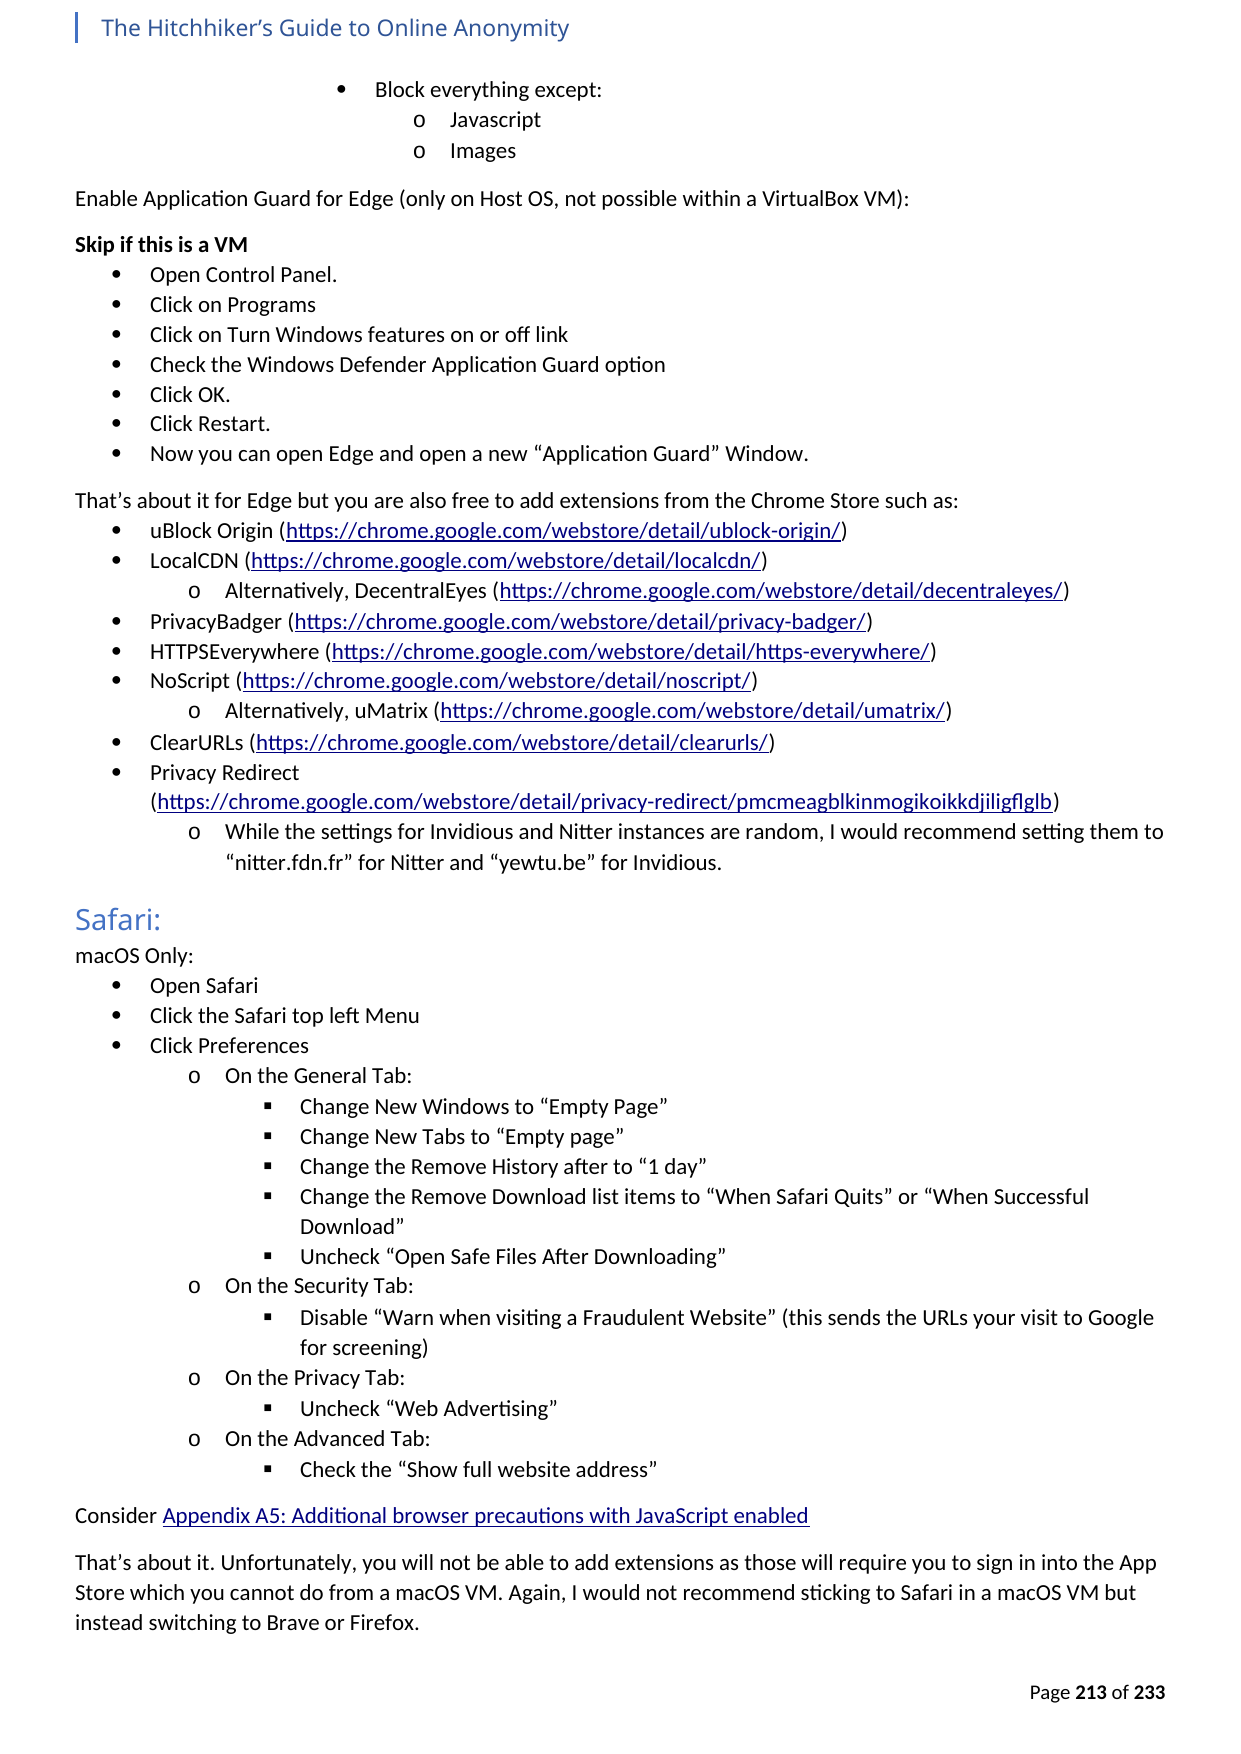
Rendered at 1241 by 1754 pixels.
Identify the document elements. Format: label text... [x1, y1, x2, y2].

list Change the Remove Download list items to “When Safari Quits” or “When Successful Download” [262, 1182, 1165, 1240]
list Javascript [412, 105, 1165, 134]
list On the Advanced Tab: [187, 1424, 1165, 1453]
text That’s about it. Unfortunately, you will not be able to add extensions as those will require you to sign in into the App Store which you cannot do from a macOS VM. Again, I would not recommend sticking to Safari in a macOS VM but instead switching to Brave or Firefox. [75, 1548, 1165, 1636]
subtitle Safari: [75, 899, 1165, 939]
list Click the Safari top left Menu [112, 1001, 1165, 1029]
list Open Safari [112, 971, 1165, 999]
list On the Security Tab: [187, 1272, 1165, 1301]
list On the Privacy Tab: [187, 1363, 1165, 1392]
list Privacy Redirect (https://chrome.google.com/webstore/detail/privacy-redirect/pmcmeagblkinmogikoikkdjiligflglb) [112, 758, 1165, 816]
text macOS Only: [75, 942, 1165, 969]
list Change the Remove History after to “1 day” [262, 1152, 1165, 1180]
list Check the Windows Defender Application Guard option [112, 350, 1165, 378]
list While the settings for Invidious and Nitter instances are random, I would recommend setting them to “nitter.fdn.fr” for Nitter and “yewtu.be” for Invidious. [187, 817, 1165, 876]
list Click Preferences [112, 1031, 1165, 1059]
list Now you can open Edge and open a new “Application Guard” Window. [112, 439, 1165, 467]
list PrivacyBadger (https://chrome.google.com/webstore/detail/privacy-badger/) [112, 607, 1165, 635]
text Skip if this is a VM [75, 230, 1165, 258]
text Enable Application Guard for Edge (only on Host OS, not possible within a VirtualBox VM): [75, 184, 1165, 212]
list Images [412, 136, 1165, 165]
list Block everything except: [337, 75, 1165, 103]
list Change New Tabs to “Empty page” [262, 1122, 1165, 1150]
list Disable “Warn when visiting a Fraudulent Website” (this sends the URLs your visit to Google for screening) [262, 1303, 1165, 1361]
list NoScript (https://chrome.google.com/webstore/detail/noscript/) [112, 667, 1165, 695]
list Change New Windows to “Empty Page” [262, 1092, 1165, 1120]
list Click Restart. [112, 409, 1165, 438]
list LocalCDN (https://chrome.google.com/webstore/detail/localcdn/) [112, 546, 1165, 574]
list Click OK. [112, 380, 1165, 408]
list Click on Turn Windows features on or off link [112, 320, 1165, 348]
text Consider Appendix A5: Additional browser precautions with JavaScript enabled [75, 1501, 1165, 1529]
list Check the “Show full website address” [262, 1455, 1165, 1483]
list Uncheck “Open Safe Files After Downloading” [262, 1242, 1165, 1270]
list Uncheck “Web Advertising” [262, 1394, 1165, 1422]
text That’s about it for Edge but you are also free to add extensions from the Chrome Store such as: [75, 486, 1165, 514]
list Click on Programs [112, 290, 1165, 318]
list Alternatively, uMatrix (https://chrome.google.com/webstore/detail/umatrix/) [187, 697, 1165, 726]
list ClearURLs (https://chrome.google.com/webstore/detail/clearurls/) [112, 728, 1165, 756]
list Open Control Panel. [112, 260, 1165, 288]
list On the General Tab: [187, 1061, 1165, 1090]
list uBlock Origin (https://chrome.google.com/webstore/detail/ublock-origin/) [112, 516, 1165, 544]
list HTTPSEverywhere (https://chrome.google.com/webstore/detail/https-everywhere/) [112, 637, 1165, 665]
list Alternatively, DecentralEyes (https://chrome.google.com/webstore/detail/decentraleyes/) [187, 576, 1165, 605]
